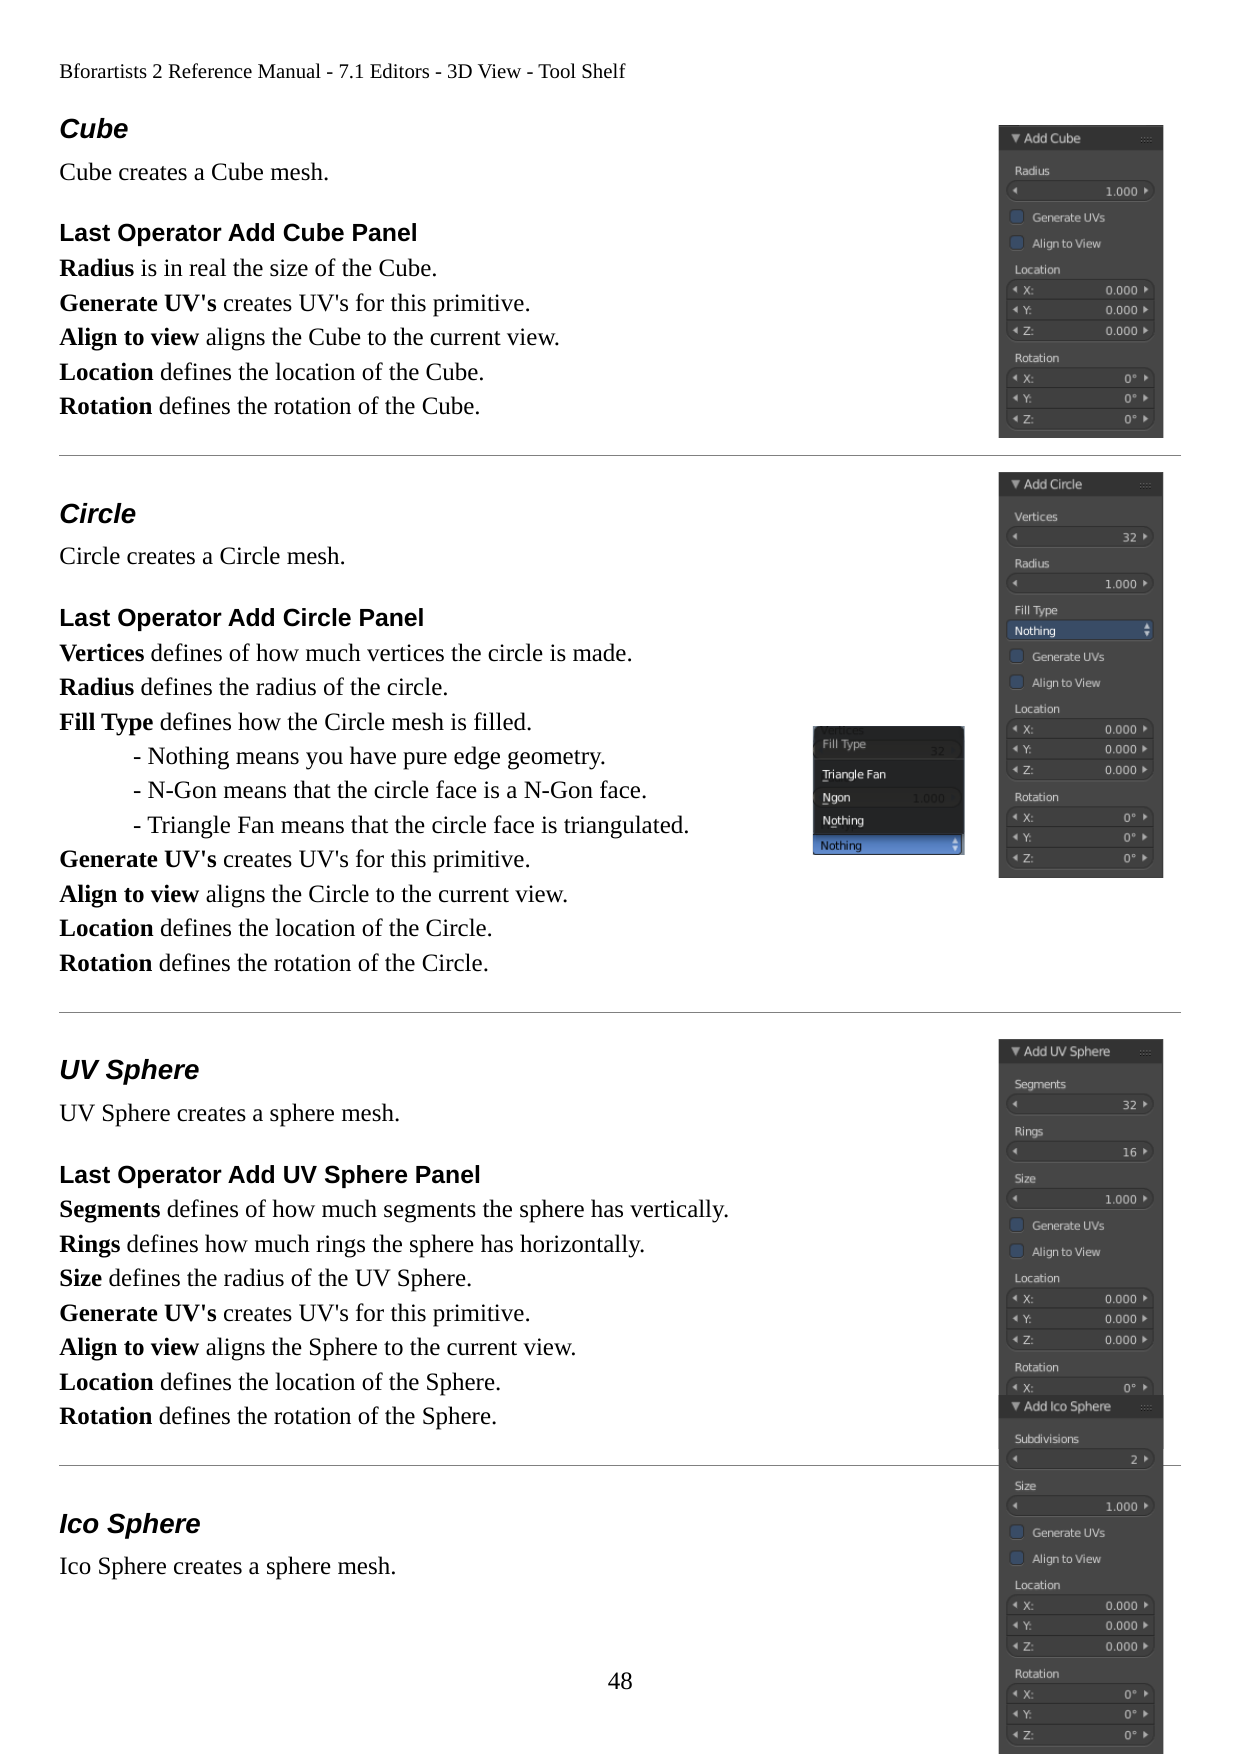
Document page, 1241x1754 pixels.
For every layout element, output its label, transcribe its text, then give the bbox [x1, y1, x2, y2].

picture [998, 125, 1164, 438]
subtitle Last Operator Add Cube Panel [59, 218, 998, 247]
subtitle [1164, 1054, 1181, 1086]
picture [998, 1039, 1164, 1754]
text Vertices defines of how much vertices the circle is made. Radius defines the radius of the circle. Fill Type defines how the Circle mesh is filled. - Nothing means you have pure edge geometry. - N-Gon means that the circle face is a N-Gon face. - Triangle Fan means that the circle face is triangulated. Generate UV's creates UV's for this primitive. Align to view aligns the Circle to the current view. Location defines the location of the Circle. Rotation defines the rotation of the Circle. [59, 638, 1181, 977]
text Radius is in real the size of the Cube. Generate UV's creates UV's for this primitive. Align to view aligns the Cube to the current view. Location defines the location of the Cube. Rotation defines the rotation of the Cube. [59, 253, 998, 420]
subtitle Ico Sphere [59, 1507, 998, 1539]
subtitle [1164, 1507, 1181, 1539]
subtitle Cube [59, 113, 1181, 144]
text Cube creates a Cube mesh. [59, 157, 998, 186]
picture [998, 472, 1164, 878]
subtitle Last Operator Add Circle Panel [59, 603, 998, 631]
text UV Sphere creates a sphere mesh. [59, 1098, 998, 1127]
picture [812, 726, 965, 855]
text Circle creates a Circle mesh. [59, 541, 998, 570]
text Ico Sphere creates a sphere mesh. [59, 1551, 998, 1580]
subtitle Last Operator Add UV Sphere Panel [59, 1160, 998, 1188]
subtitle [1164, 497, 1181, 529]
text Segments defines of how much segments the sphere has vertically. Rings defines how much rings the sphere has horizontally. Size defines the radius of the UV Sphere. Generate UV's creates UV's for this primitive. Align to view aligns the Sphere to the current view. Location defines the location of the Sphere. Rotation defines the rotation of the Sphere. [59, 1194, 998, 1430]
subtitle Circle [59, 497, 998, 529]
subtitle UV Sphere [59, 1054, 998, 1086]
